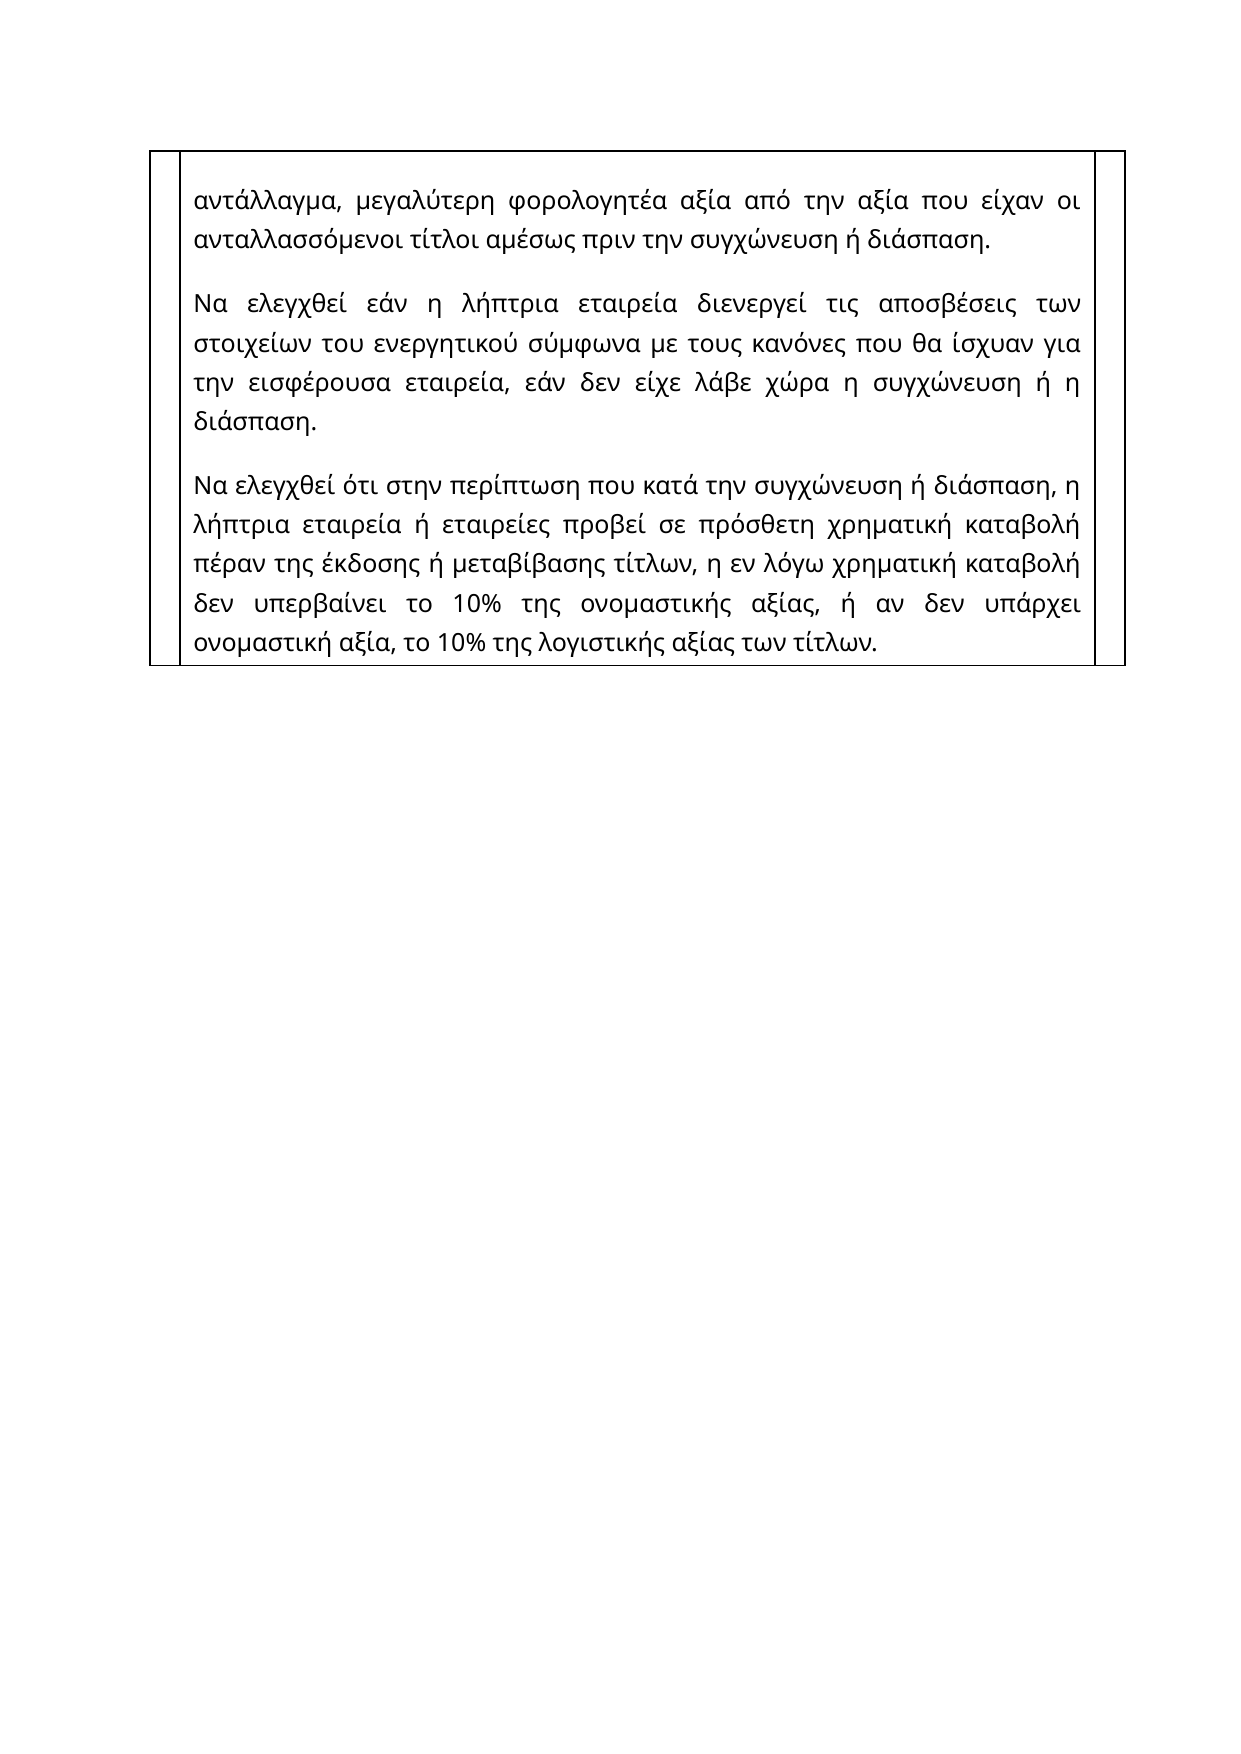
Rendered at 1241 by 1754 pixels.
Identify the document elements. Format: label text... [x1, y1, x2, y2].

table_header [1096, 152, 1124, 665]
table_header αντάλλαγμα, μεγαλύτερη φορολογητέα αξία από την αξία που είχαν οι ανταλλασσόμενοι τίτλοι αμέσως πριν την συγχώνευση ή διάσπαση. Να ελεγχθεί εάν η λήπτρια εταιρεία διενεργεί τις αποσβέσεις των στοιχείων του ενεργητικού σύμφωνα με τους κανόνες που θα ίσχυαν για την εισφέρουσα εταιρεία, εάν δεν είχε λάβε χώρα η συγχώνευση ή η διάσπαση. Να ελεγχθεί ότι στην περίπτωση που κατά την συγχώνευση ή διάσπαση, η λήπτρια εταιρεία ή εταιρείες προβεί σε πρόσθετη χρηματική καταβολή πέραν της έκδοσης ή μεταβίβασης τίτλων, η εν λόγω χρηματική καταβολή δεν υπερβαίνει το 10% της ονομαστικής αξίας, ή αν δεν υπάρχει ονομαστική αξία, το 10% της λογιστικής αξίας των τίτλων. [181, 152, 1094, 665]
table_header [151, 152, 179, 665]
